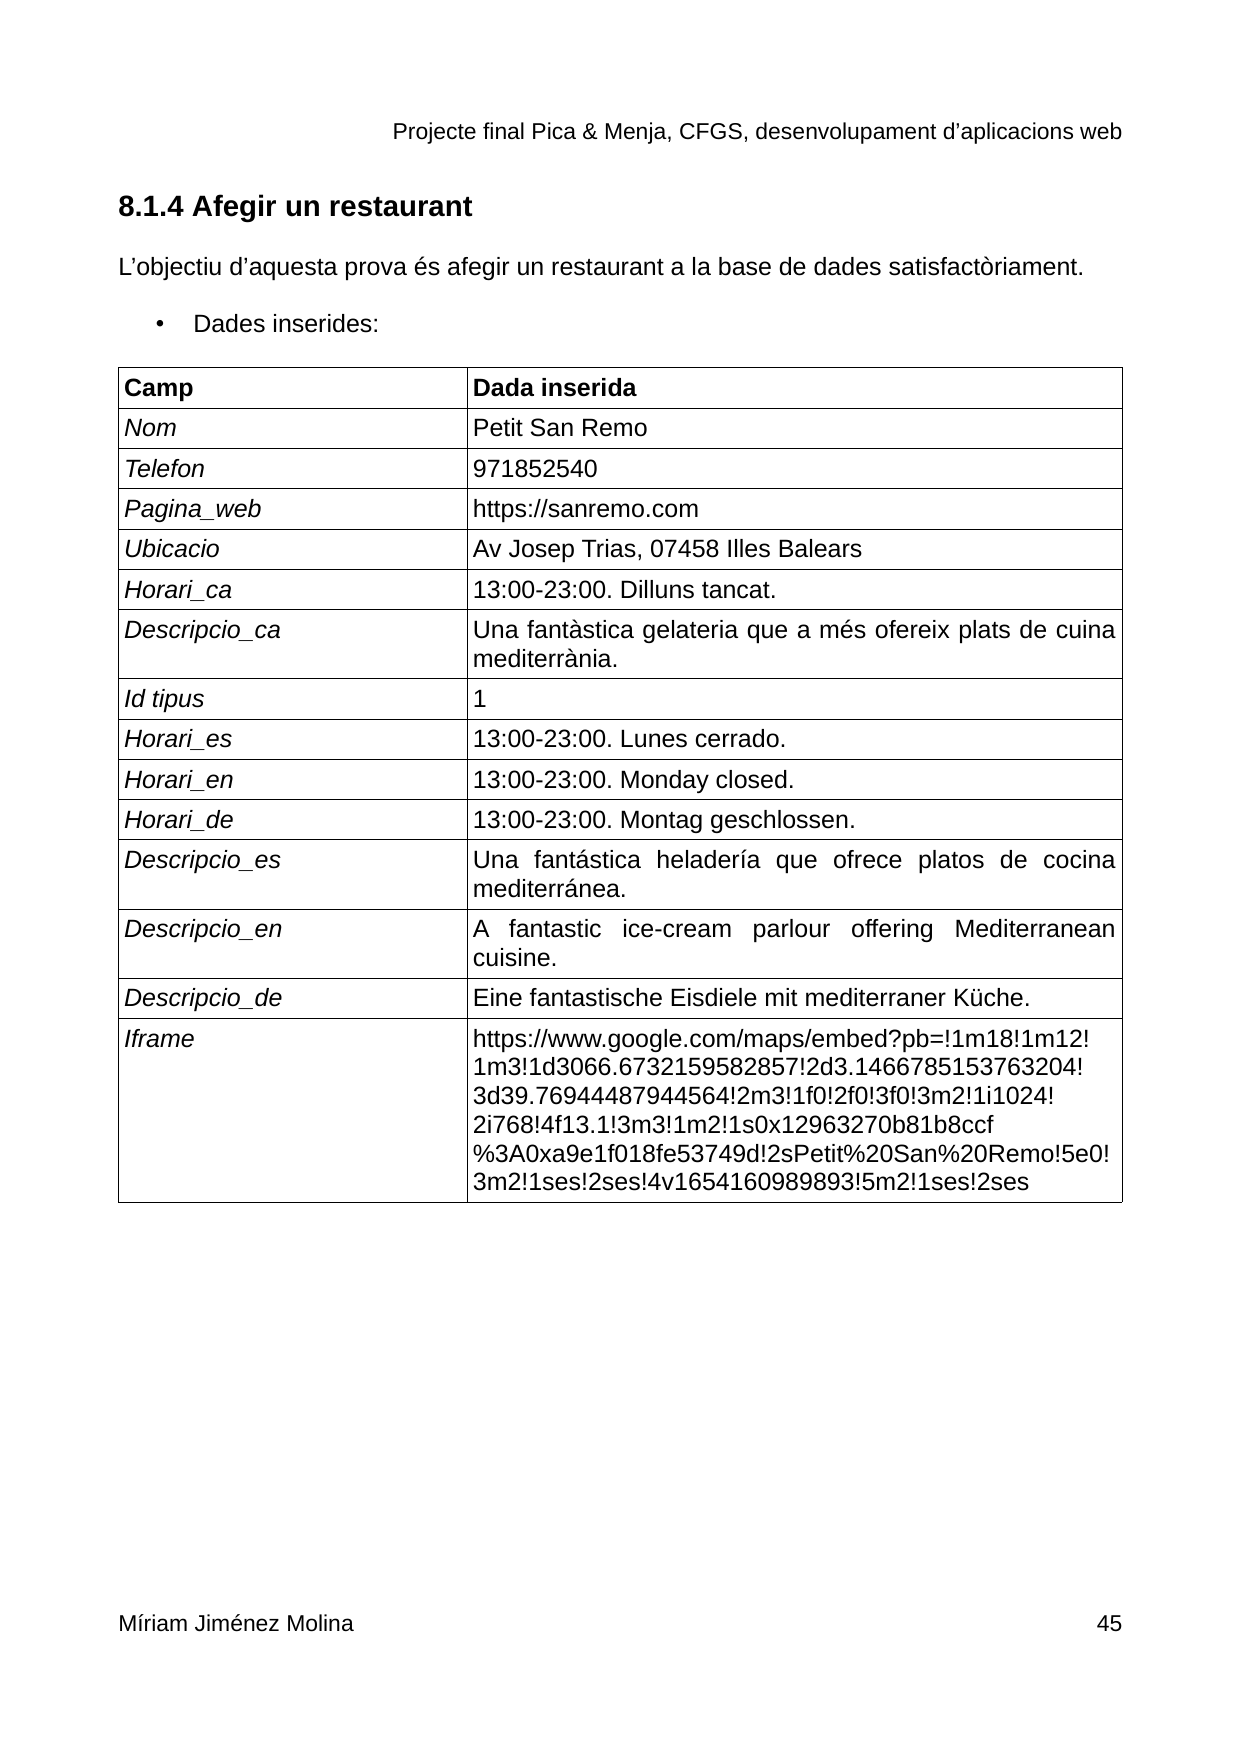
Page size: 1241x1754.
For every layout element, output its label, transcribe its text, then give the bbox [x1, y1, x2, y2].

table_cell https://www.google.com/maps/embed?pb=!1m18!1m12!1m3!1d3066.6732159582857!2d3.1466785153763204!3d39.76944487944564!2m3!1f0!2f0!3f0!3m2!1i1024!2i768!4f13.1!3m3!1m2!1s0x12963270b81b8ccf%3A0xa9e1f018fe53749d!2sPetit%20San%20Remo!5e0!3m2!1ses!2ses!4v1654160989893!5m2!1ses!2ses [468, 1019, 1122, 1202]
table_cell Descripcio_es [119, 840, 467, 908]
table_cell https://sanremo.com [468, 489, 1122, 528]
table_cell Una fantástica heladería que ofrece platos de cocina mediterránea. [468, 840, 1122, 908]
table_cell Horari_en [119, 760, 467, 799]
table_cell 971852540 [468, 449, 1122, 488]
table_cell 13:00-23:00. Dilluns tancat. [468, 570, 1122, 609]
table_cell Horari_de [119, 800, 467, 839]
table_cell Horari_ca [119, 570, 467, 609]
table_cell Descripcio_de [119, 979, 467, 1018]
table_cell Telefon [119, 449, 467, 488]
table_cell Pagina_web [119, 489, 467, 528]
table_cell 13:00-23:00. Monday closed. [468, 760, 1122, 799]
table_header Camp [119, 368, 467, 407]
table_cell Ubicacio [119, 530, 467, 569]
table_cell 1 [468, 679, 1122, 718]
table_cell Descripcio_en [119, 910, 467, 977]
table_cell Descripcio_ca [119, 610, 467, 678]
table_cell Nom [119, 409, 467, 448]
table_cell Id tipus [119, 679, 467, 718]
table_cell Una fantàstica gelateria que a més ofereix plats de cuina mediterrània. [468, 610, 1122, 678]
table_header Dada inserida [468, 368, 1122, 407]
table_cell A fantastic ice-cream parlour offering Mediterranean cuisine. [468, 910, 1122, 977]
table_cell 13:00-23:00. Montag geschlossen. [468, 800, 1122, 839]
table_cell Iframe [119, 1019, 467, 1202]
table_cell Eine fantastische Eisdiele mit mediterraner Küche. [468, 979, 1122, 1018]
subtitle Dades inserides: [156, 309, 1122, 338]
table_cell Av Josep Trias, 07458 Illes Balears [468, 530, 1122, 569]
table_cell Horari_es [119, 720, 467, 759]
subtitle 8.1.4 Afegir un restaurant [118, 188, 1122, 222]
table_cell 13:00-23:00. Lunes cerrado. [468, 720, 1122, 759]
table_cell Petit San Remo [468, 409, 1122, 448]
subtitle L’objectiu d’aquesta prova és afegir un restaurant a la base de dades satisfactòriament. [118, 252, 1122, 280]
